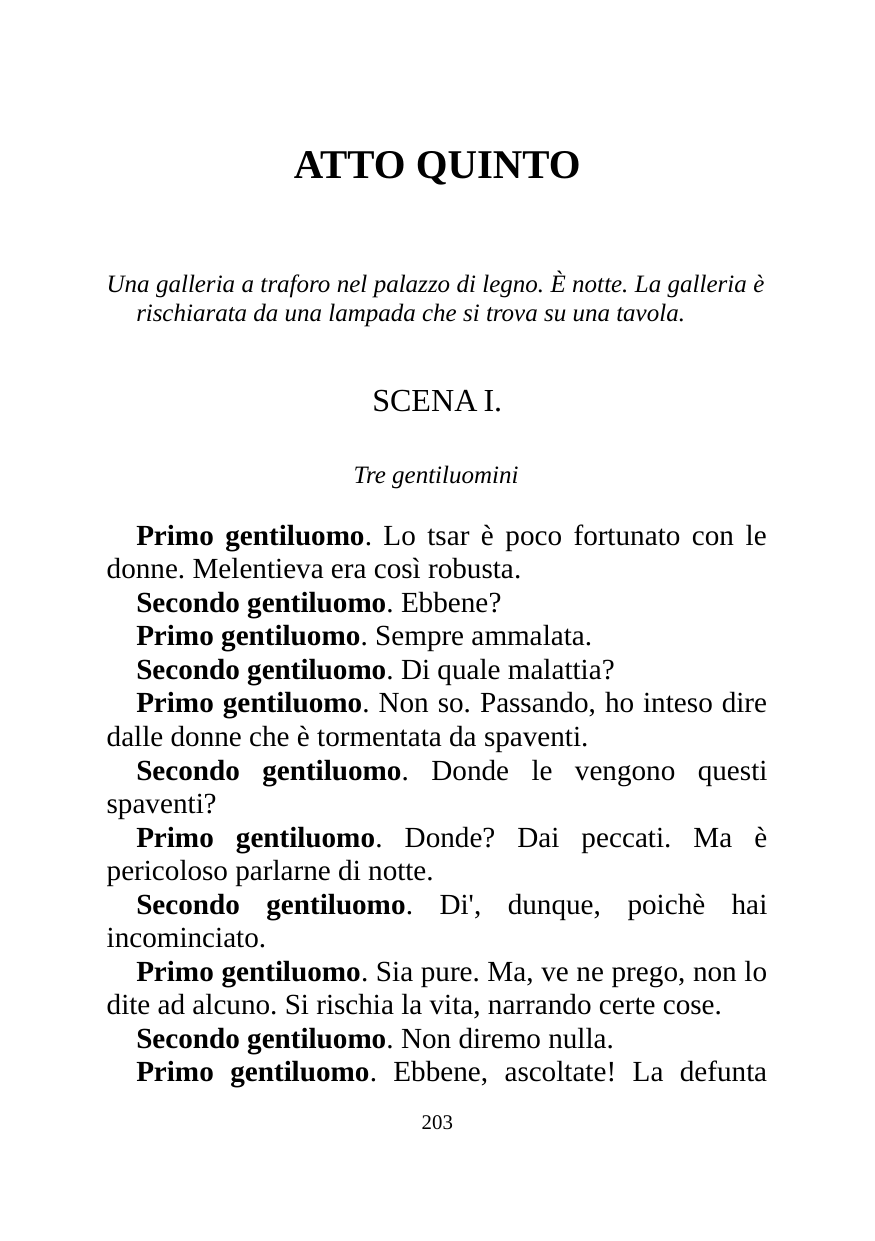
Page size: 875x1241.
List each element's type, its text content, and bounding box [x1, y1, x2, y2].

text Primo gentiluomo. Sia pure. Ma, ve ne prego, non lo dite ad alcuno. Si rischia la vita, narrando certe cose. [106, 954, 768, 1021]
text Secondo gentiluomo. Di', dunque, poichè hai incominciato. [106, 887, 768, 954]
text Primo gentiluomo. Donde? Dai peccati. Ma è pericoloso parlarne di notte. [106, 820, 768, 887]
text Secondo gentiluomo. Di quale malattia? [106, 652, 768, 686]
text Una galleria a traforo nel palazzo di legno. È notte. La galleria è rischiarata da una lampada che si trova su una tavola. [106, 269, 768, 327]
text Secondo gentiluomo. Non diremo nulla. [106, 1021, 768, 1054]
text Primo gentiluomo. Non so. Passando, ho inteso dire dalle donne che è tormentata da spaventi. [106, 686, 768, 753]
text Primo gentiluomo. Lo tsar è poco fortunato con le donne. Melentieva era così robusta. [106, 518, 768, 585]
text Primo gentiluomo. Sempre ammalata. [106, 618, 768, 652]
text Primo gentiluomo. Ebbene, ascoltate! La defunta [106, 1054, 768, 1088]
text Secondo gentiluomo. Ebbene? [106, 585, 768, 618]
subtitle Tre gentiluomini [106, 460, 768, 488]
subtitle ATTO QUINTO [106, 140, 768, 187]
subtitle SCENA I. [106, 382, 768, 418]
text Secondo gentiluomo. Donde le vengono questi spaventi? [106, 753, 768, 820]
